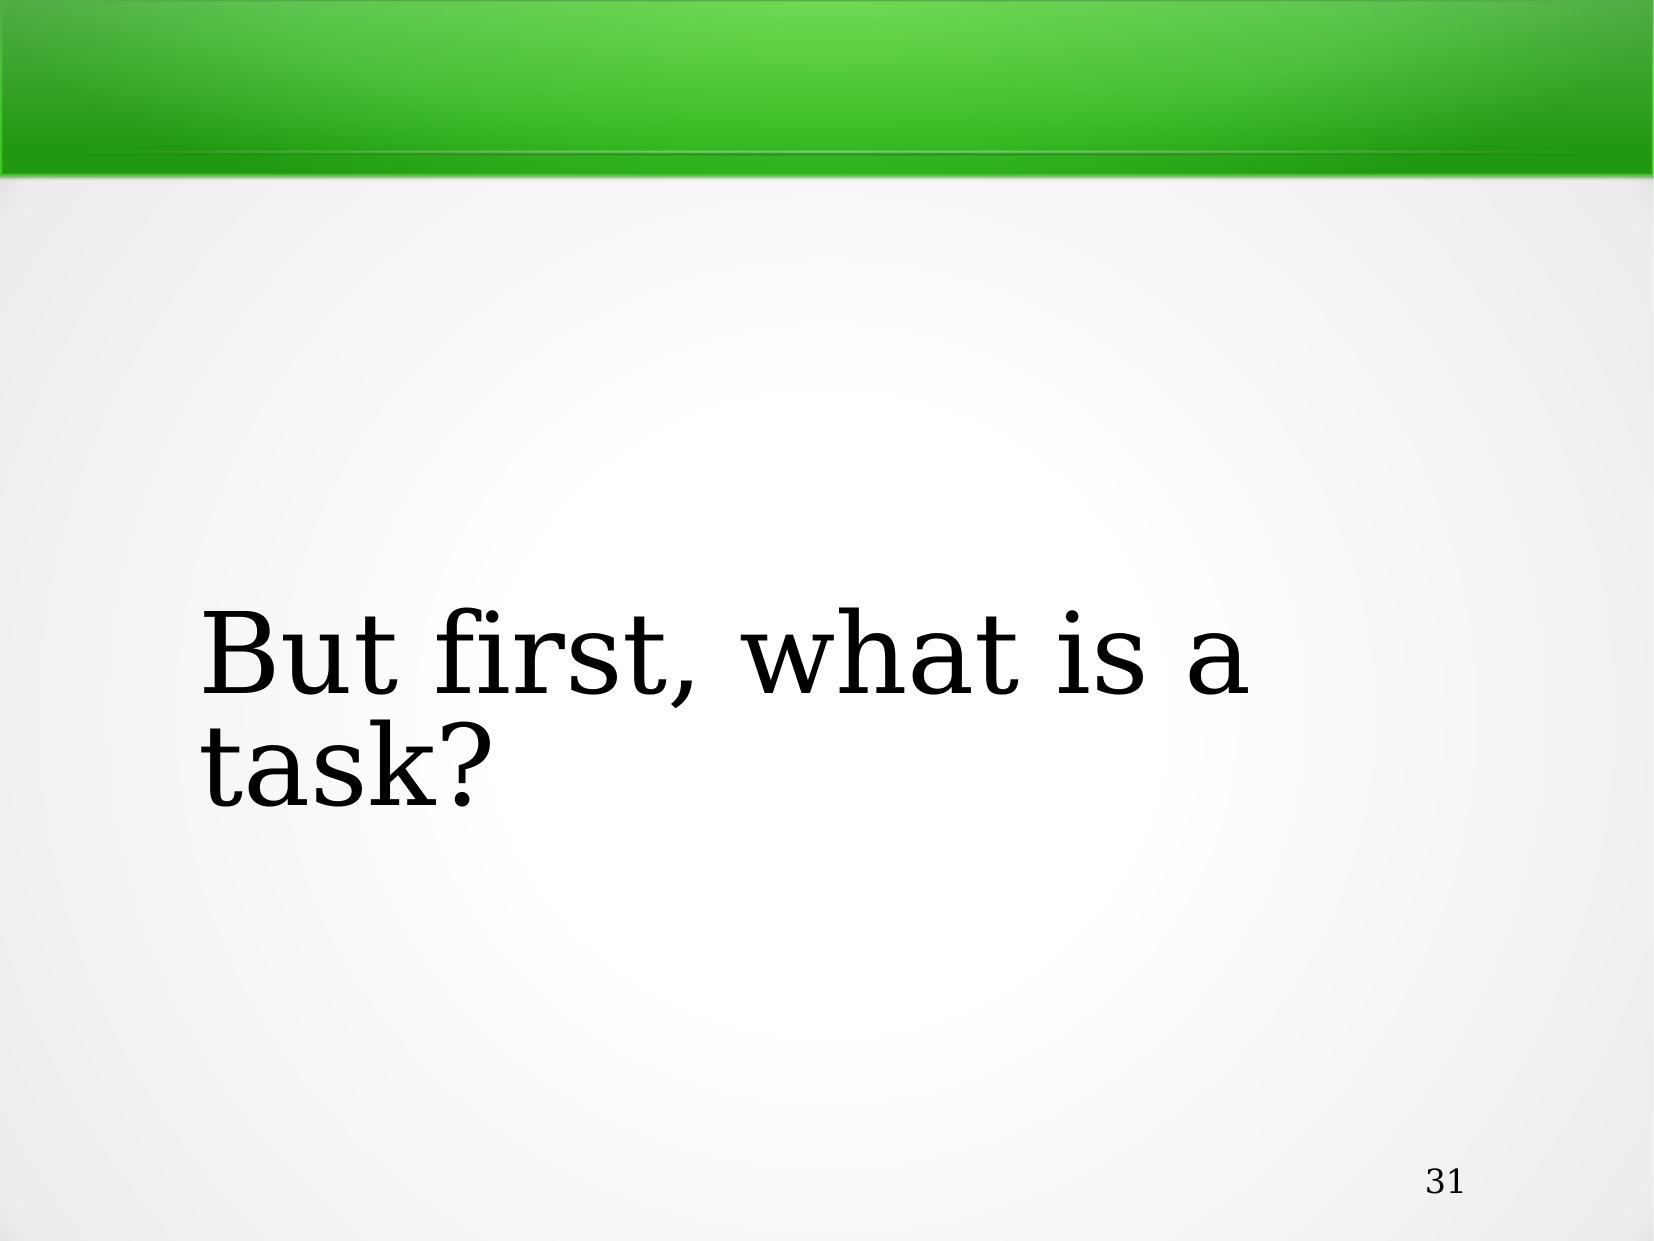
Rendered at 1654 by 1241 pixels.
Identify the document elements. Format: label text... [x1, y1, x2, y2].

text_box But first, what is a task? [183, 596, 1474, 837]
picture [0, 0, 1654, 1241]
